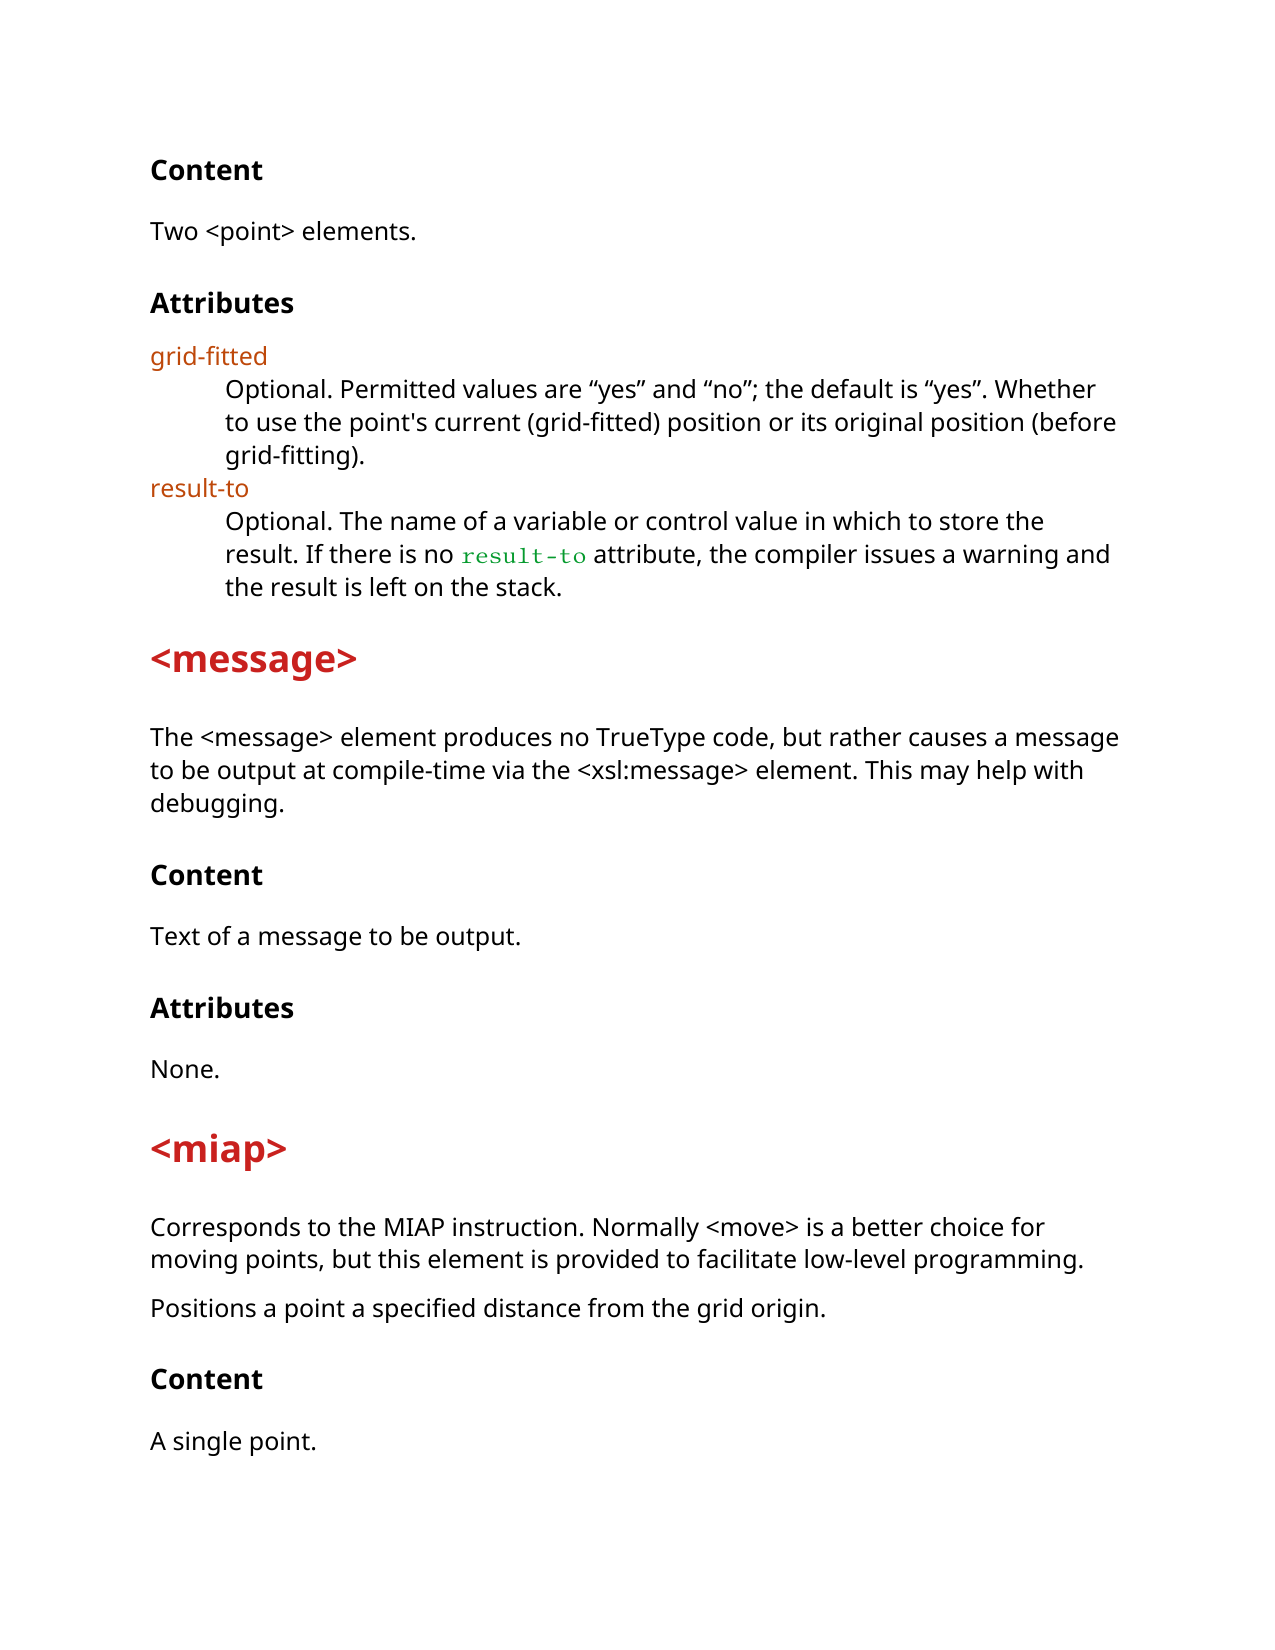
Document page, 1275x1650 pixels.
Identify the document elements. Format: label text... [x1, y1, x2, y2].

subtitle <message> [150, 633, 1125, 684]
text Optional. The name of a variable or control value in which to store the result. If there is no result-to attribute, the compiler issues a warning and the result is left on the stack. [225, 504, 1125, 603]
text None. [150, 1052, 1125, 1085]
text grid-fitted [150, 339, 1125, 372]
text Positions a point a specified distance from the grid origin. [150, 1291, 1125, 1324]
text Optional. Permitted values are “yes” and “no”; the default is “yes”. Whether to use the point's current (grid-fitted) position or its original position (before grid-fitting). [225, 372, 1125, 471]
subtitle Content [150, 150, 1125, 188]
text The <message> element produces no TrueType code, but rather causes a message to be output at compile-time via the <xsl:message> element. This may help with debugging. [150, 720, 1125, 819]
subtitle Content [150, 855, 1125, 894]
subtitle Attributes [150, 988, 1125, 1027]
text A single point. [150, 1423, 1125, 1457]
subtitle <miap> [150, 1122, 1125, 1173]
subtitle Attributes [150, 283, 1125, 321]
text Text of a message to be output. [150, 919, 1125, 952]
text Two <point> elements. [150, 214, 1125, 247]
subtitle Content [150, 1360, 1125, 1398]
text Corresponds to the MIAP instruction. Normally <move> is a better choice for moving points, but this element is provided to facilitate low-level programming. [150, 1209, 1125, 1276]
text result-to [150, 471, 1125, 504]
